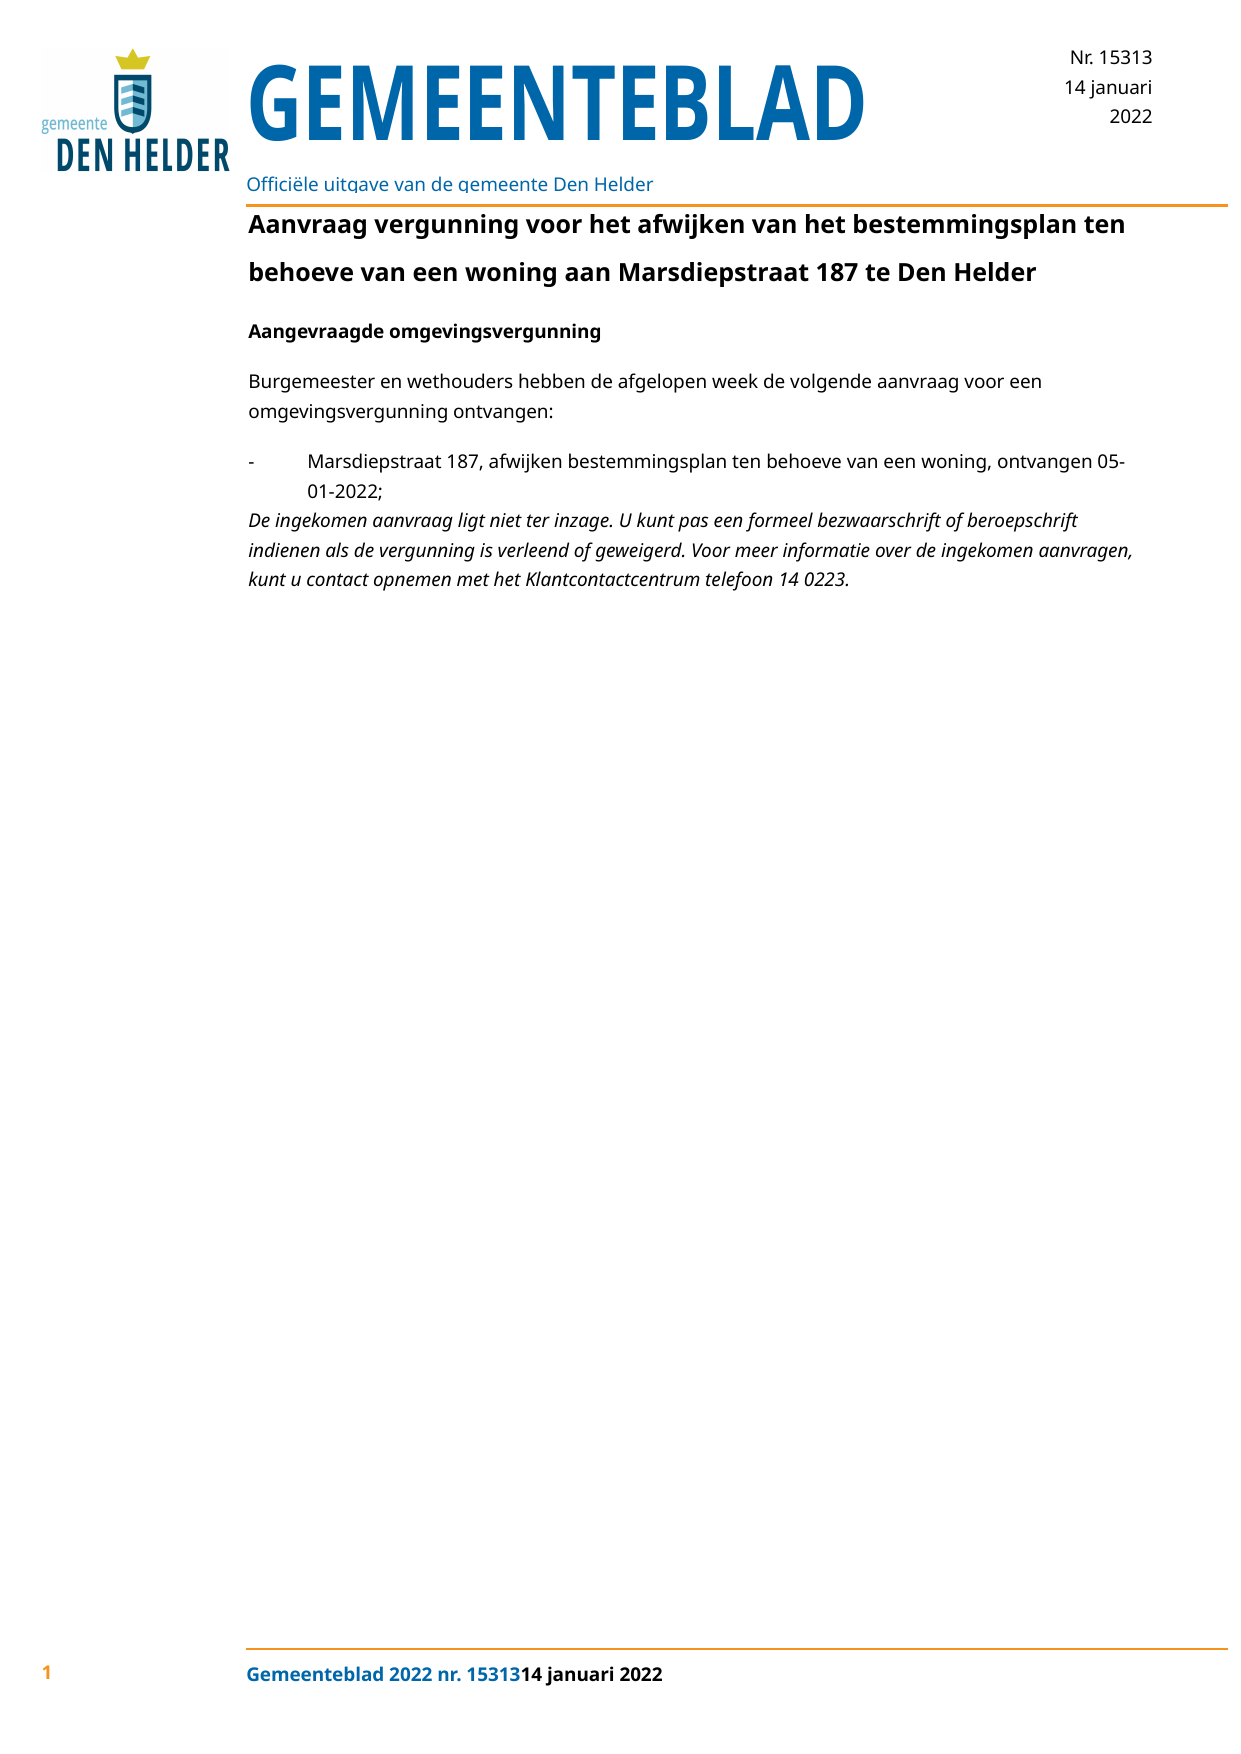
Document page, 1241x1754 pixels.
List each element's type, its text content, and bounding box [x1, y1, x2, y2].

picture [130, 157, 135, 172]
picture [220, 160, 224, 172]
picture [41, 47, 231, 172]
picture [63, 144, 68, 165]
picture [182, 144, 187, 165]
text Aanvraag vergunning voor het afwijken van het bestemmingsplan ten behoeve van een woning aan Marsdiepstraat 187 te Den Helder [248, 207, 1152, 288]
picture [100, 154, 106, 172]
list Marsdiepstraat 187, afwijken bestemmingsplan ten behoeve van een woning, ontvangen 05-01-2022; [248, 448, 1152, 504]
text De ingekomen aanvraag ligt niet ter inzage. U kunt pas een formeel bezwaarschrift of beroepschrift indienen als de vergunning is verleend of geweigerd. Voor meer informatie over de ingekomen aanvragen, kunt u contact opnemen met het Klantcontactcentrum telefoon 14 0223. [248, 507, 1152, 592]
text Aangevraagde omgevingsvergunning [248, 318, 1152, 344]
text Burgemeester en wethouders hebben de afgelopen week de volgende aanvraag voor een omgevingsvergunning ontvangen: [248, 368, 1152, 424]
